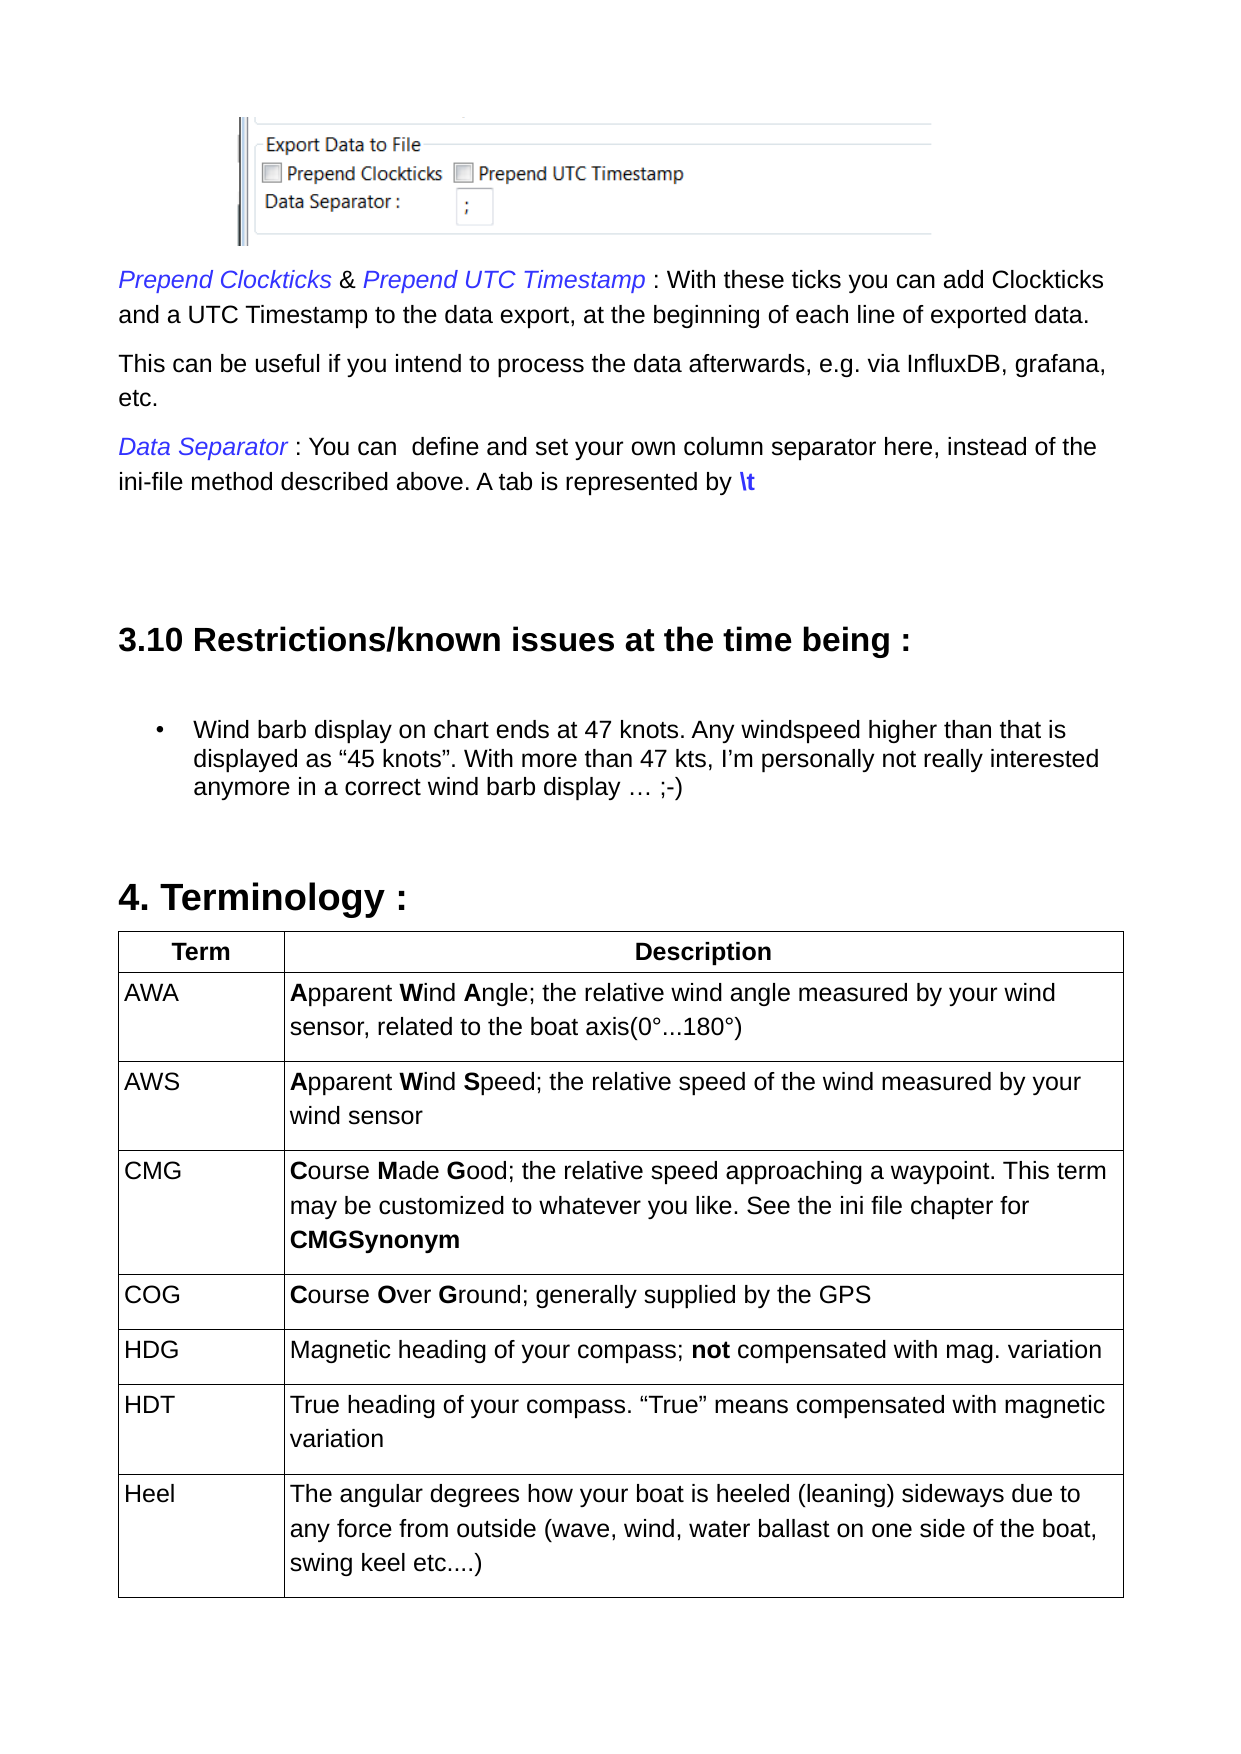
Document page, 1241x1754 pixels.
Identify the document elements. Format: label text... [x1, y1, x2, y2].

subtitle 4. Terminology : [118, 875, 1122, 919]
table_cell AWS [119, 1062, 284, 1150]
table_cell AWA [119, 973, 284, 1061]
list Wind barb display on chart ends at 47 knots. Any windspeed higher than that is displayed as “45 knots”. With more than 47 kts, I’m personally not really interested anymore in a correct wind barb display … ;-) [156, 715, 1122, 801]
table_cell Heel [119, 1475, 284, 1597]
text Data Separator : You can define and set your own column separator here, instead of the ini-file method described above. A tab is represented by \t [118, 432, 1122, 496]
table_cell COG [119, 1275, 284, 1329]
table_cell Apparent Wind Speed; the relative speed of the wind measured by your wind sensor [285, 1062, 1123, 1150]
table_cell Course Made Good; the relative speed approaching a waypoint. This term may be customized to whatever you like. See the ini file chapter for CMGSynonym [285, 1151, 1123, 1274]
table_cell The angular degrees how your boat is heeled (leaning) sideways due to any force from outside (wave, wind, water ballast on one side of the boat, swing keel etc....) [285, 1475, 1123, 1597]
table_cell HDT [119, 1385, 284, 1473]
picture [237, 117, 932, 246]
text Prepend Clockticks & Prepend UTC Timestamp : With these ticks you can add Clockticks and a UTC Timestamp to the data export, at the beginning of each line of exported data. [118, 265, 1122, 328]
table_cell CMG [119, 1151, 284, 1274]
text This can be useful if you intend to process the data afterwards, e.g. via InfluxDB, grafana, etc. [118, 349, 1122, 412]
table_cell HDG [119, 1330, 284, 1384]
table_cell Apparent Wind Angle; the relative wind angle measured by your wind sensor, related to the boat axis(0°...180°) [285, 973, 1123, 1061]
table_header Term [119, 932, 284, 972]
table_cell Course Over Ground; generally supplied by the GPS [285, 1275, 1123, 1329]
table_header Description [285, 932, 1123, 972]
table_cell Magnetic heading of your compass; not compensated with mag. variation [285, 1330, 1123, 1384]
subtitle 3.10 Restrictions/known issues at the time being : [118, 620, 1122, 659]
table_cell True heading of your compass. “True” means compensated with magnetic variation [285, 1385, 1123, 1473]
